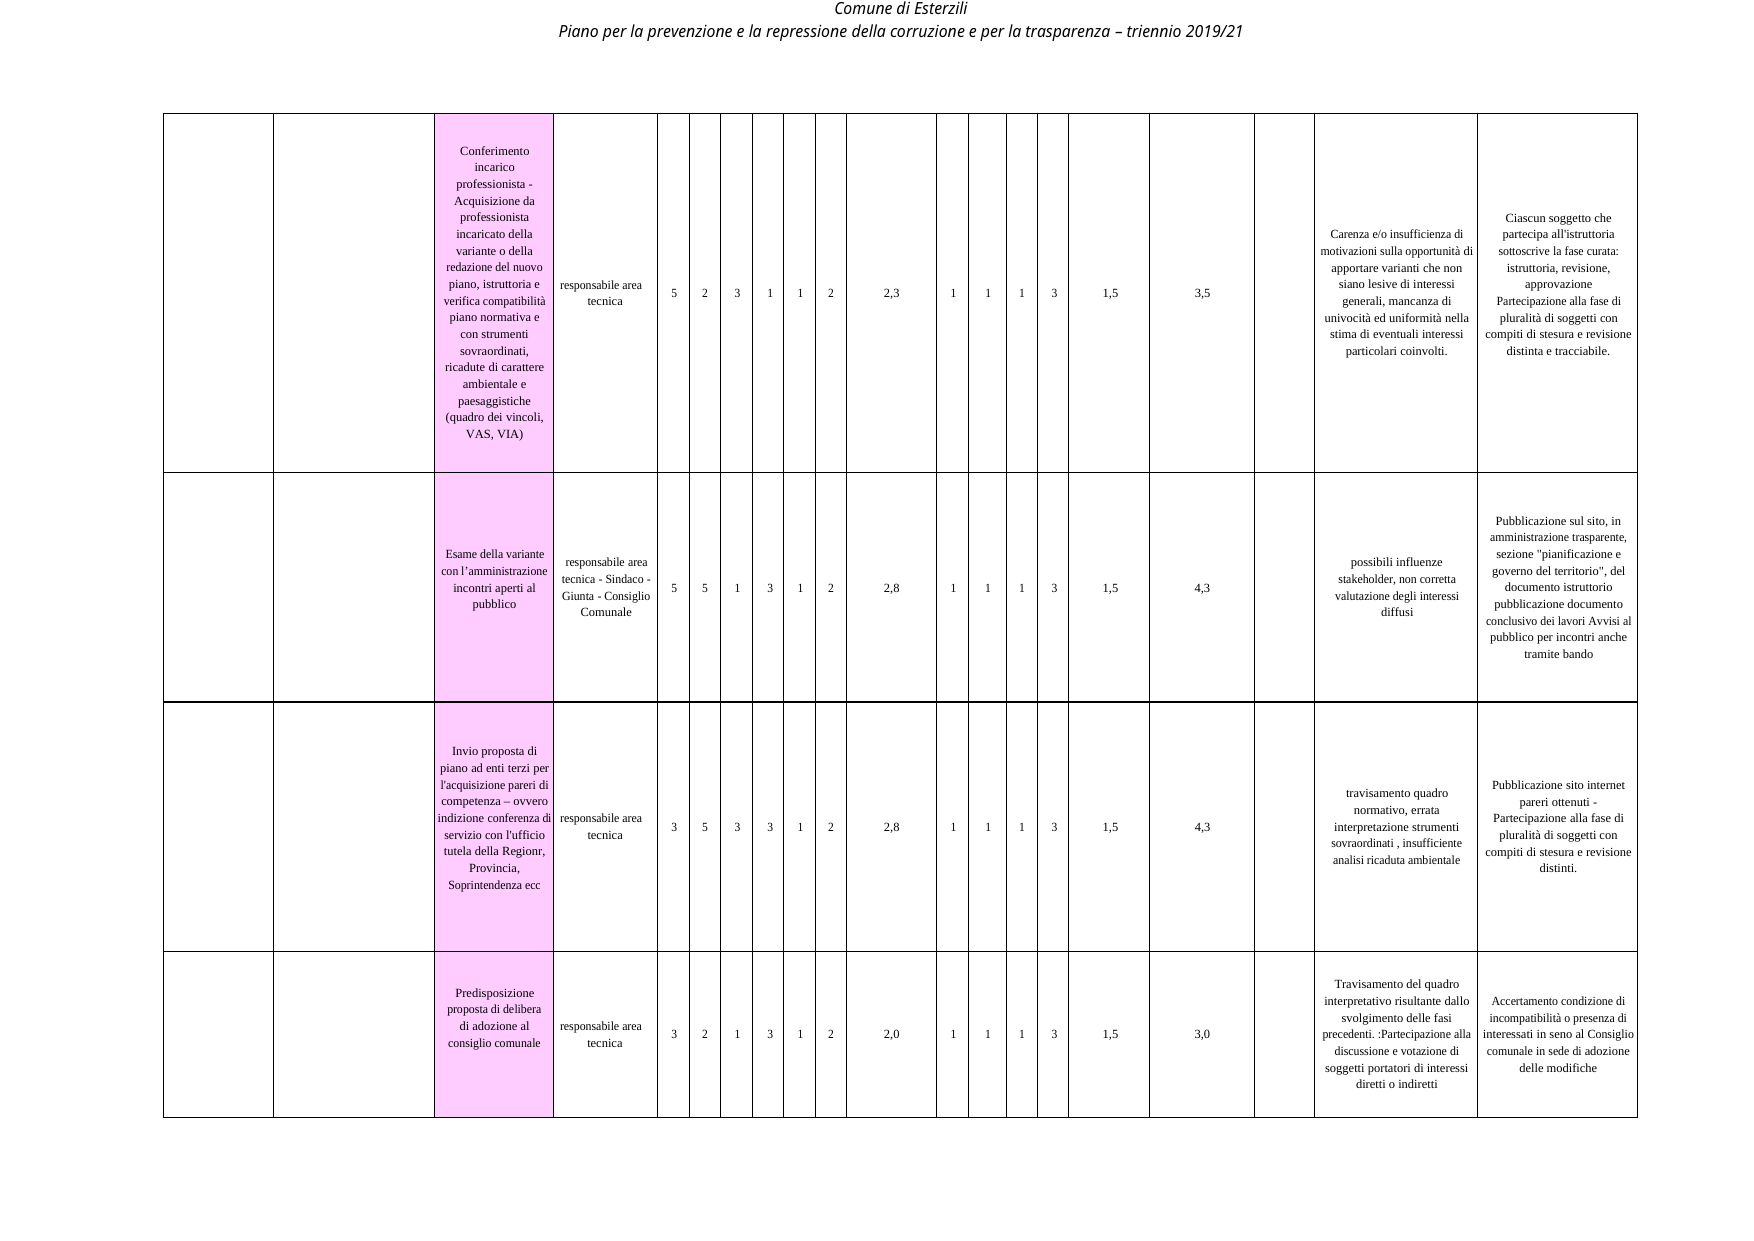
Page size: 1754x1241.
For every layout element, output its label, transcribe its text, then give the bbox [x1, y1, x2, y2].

table_cell [164, 952, 273, 1117]
table_cell 1 [784, 473, 815, 701]
table_cell 2 [816, 473, 846, 701]
table_cell 3 [721, 703, 752, 951]
table_cell 1 [969, 473, 1006, 701]
table_cell [1255, 473, 1314, 701]
table_cell 1 [937, 952, 968, 1117]
table_cell 1 [937, 473, 968, 701]
table_header 1,5 [1069, 114, 1149, 472]
table_cell travisamento quadro normativo, errata interpretazione strumenti sovraordinati , insufficiente analisi ricaduta ambientale [1315, 703, 1477, 951]
table_cell Pubblicazione sito internet pareri ottenuti - Partecipazione alla fase di pluralità di soggetti con compiti di stesura e revisione distinti. [1478, 703, 1637, 951]
table_cell [164, 473, 273, 701]
table_cell 2,8 [847, 703, 936, 951]
table_cell 2,8 [847, 473, 936, 701]
table_cell [274, 703, 434, 951]
table_cell 1 [721, 952, 752, 1117]
table_cell 1 [721, 473, 752, 701]
table_cell [1255, 952, 1314, 1117]
table_cell 3 [753, 473, 783, 701]
table_cell Travisamento del quadro interpretativo risultante dallo svolgimento delle fasi precedenti. :Partecipazione alla discussione e votazione di soggetti portatori di interessi diretti o indiretti [1315, 952, 1477, 1117]
table_cell 1,5 [1069, 952, 1149, 1117]
table_cell Predisposizione proposta di delibera di adozione al consiglio comunale [435, 952, 553, 1117]
table_cell 5 [658, 473, 689, 701]
table_cell 3 [1038, 952, 1068, 1117]
table_cell 2,0 [847, 952, 936, 1117]
table_header 3,5 [1150, 114, 1254, 472]
table_cell 3 [658, 703, 689, 951]
table_cell 1 [1007, 952, 1037, 1117]
table_header [274, 114, 434, 472]
table_cell 3 [1038, 703, 1068, 951]
table_header Conferimento incarico professionista - Acquisizione da professionista incaricato della variante o della redazione del nuovo piano, istruttoria e verifica compatibilità piano normativa e con strumenti sovraordinati, ricadute di carattere ambientale e paesaggistiche (quadro dei vincoli, VAS, VIA) [435, 114, 553, 472]
table_header Carenza e/o insufficienza di motivazioni sulla opportunità di apportare varianti che non siano lesive di interessi generali, mancanza di univocità ed uniformità nella stima di eventuali interessi particolari coinvolti. [1315, 114, 1477, 472]
table_header 1 [784, 114, 815, 472]
table_cell 3,0 [1150, 952, 1254, 1117]
table_header 1 [969, 114, 1006, 472]
table_header 1 [937, 114, 968, 472]
table_header [1255, 114, 1314, 472]
table_header 3 [721, 114, 752, 472]
table_cell responsabile area tecnica [554, 703, 657, 951]
table_cell possibili influenze stakeholder, non corretta valutazione degli interessi diffusi [1315, 473, 1477, 701]
table_header 3 [1038, 114, 1068, 472]
table_cell 5 [690, 473, 720, 701]
table_cell 1,5 [1069, 473, 1149, 701]
table_cell [1255, 703, 1314, 951]
table_header 2,3 [847, 114, 936, 472]
table_cell 3 [753, 703, 783, 951]
table_cell 2 [816, 703, 846, 951]
table_cell responsabile area tecnica [554, 952, 657, 1117]
table_cell [274, 952, 434, 1117]
table_cell Invio proposta di piano ad enti terzi per l'acquisizione pareri di competenza – ovvero indizione conferenza di servizio con l'ufficio tutela della Regionr, Provincia, Soprintendenza ecc [435, 703, 553, 951]
table_cell 1,5 [1069, 703, 1149, 951]
table_header 5 [658, 114, 689, 472]
table_cell 3 [1038, 473, 1068, 701]
table_cell 1 [1007, 473, 1037, 701]
table_cell 5 [690, 703, 720, 951]
table_cell 2 [816, 952, 846, 1117]
table_cell [164, 703, 273, 951]
table_header 2 [816, 114, 846, 472]
table_cell [274, 473, 434, 701]
table_header 1 [1007, 114, 1037, 472]
table_cell 1 [784, 703, 815, 951]
table_cell 1 [969, 952, 1006, 1117]
table_cell 1 [784, 952, 815, 1117]
table_header responsabile area tecnica [554, 114, 657, 472]
table_cell 4,3 [1150, 703, 1254, 951]
table_cell Pubblicazione sul sito, in amministrazione trasparente, sezione "pianificazione e governo del territorio", del documento istruttorio pubblicazione documento conclusivo dei lavori Avvisi al pubblico per incontri anche tramite bando [1478, 473, 1637, 701]
table_header [164, 114, 273, 472]
table_cell 1 [1007, 703, 1037, 951]
table_cell 4,3 [1150, 473, 1254, 701]
table_cell 1 [969, 703, 1006, 951]
table_header 1 [753, 114, 783, 472]
table_cell Esame della variante con l’amministrazione incontri aperti al pubblico [435, 473, 553, 701]
table_header 2 [690, 114, 720, 472]
table_cell 3 [658, 952, 689, 1117]
table_cell responsabile area tecnica - Sindaco - Giunta - Consiglio Comunale [554, 473, 657, 701]
table_header Ciascun soggetto che partecipa all'istruttoria sottoscrive la fase curata: istruttoria, revisione, approvazione Partecipazione alla fase di pluralità di soggetti con compiti di stesura e revisione distinta e tracciabile. [1478, 114, 1637, 472]
table_cell 1 [937, 703, 968, 951]
table_cell Accertamento condizione di incompatibilità o presenza di interessati in seno al Consiglio comunale in sede di adozione delle modifiche [1478, 952, 1637, 1117]
table_cell 3 [753, 952, 783, 1117]
table_cell 2 [690, 952, 720, 1117]
